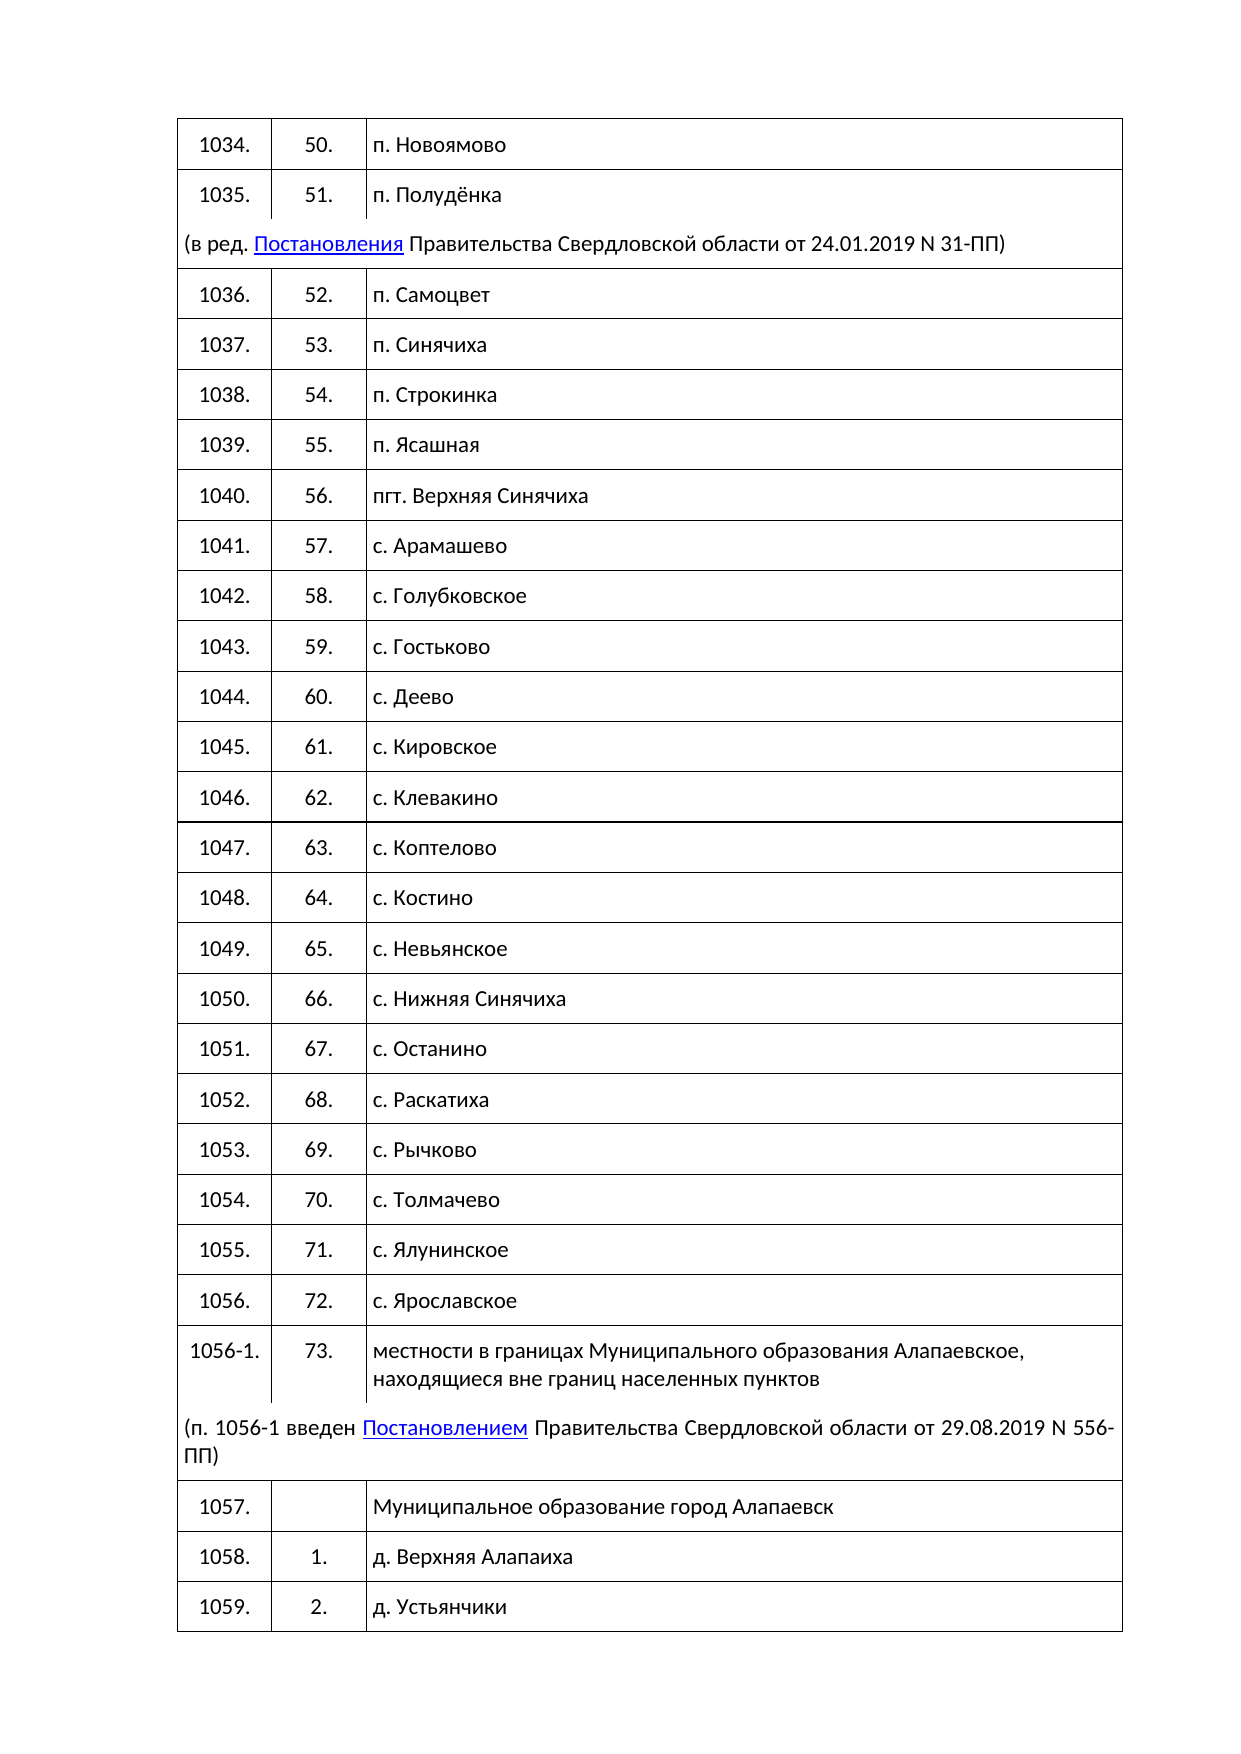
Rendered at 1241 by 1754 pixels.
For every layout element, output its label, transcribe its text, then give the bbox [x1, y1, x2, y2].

table_cell с. Невьянское [367, 923, 1122, 972]
table_cell с. Кировское [367, 722, 1122, 771]
table_cell Муниципальное образование город Алапаевск [367, 1481, 1122, 1531]
table_cell 1034. [178, 119, 271, 168]
table_cell 1050. [178, 974, 271, 1023]
table_cell 60. [272, 672, 366, 721]
table_cell 1038. [178, 370, 271, 419]
table_cell 56. [272, 470, 366, 519]
table_cell с. Гостьково [367, 621, 1122, 671]
table_cell п. Новоямово [367, 119, 1122, 168]
table_cell 59. [272, 621, 366, 671]
table_cell 1047. [178, 823, 271, 872]
table_cell 2. [272, 1582, 366, 1631]
table_cell 62. [272, 772, 366, 821]
table_cell 1056-1. [178, 1326, 271, 1403]
table_cell 50. [272, 119, 366, 168]
table_cell 1036. [178, 269, 271, 318]
table_cell 1049. [178, 923, 271, 972]
table_cell п. Синячиха [367, 319, 1122, 369]
table_cell д. Устьянчики [367, 1582, 1122, 1631]
table_cell 1043. [178, 621, 271, 671]
table_cell п. Строкинка [367, 370, 1122, 419]
table_cell 66. [272, 974, 366, 1023]
table_cell п. Полудёнка [367, 170, 1122, 219]
table_cell 1051. [178, 1024, 271, 1073]
table_cell с. Раскатиха [367, 1074, 1122, 1123]
table_cell 67. [272, 1024, 366, 1073]
table_cell 70. [272, 1175, 366, 1224]
table_cell 1045. [178, 722, 271, 771]
table_cell 1040. [178, 470, 271, 519]
table_cell 58. [272, 571, 366, 620]
table_cell 1054. [178, 1175, 271, 1224]
table_cell 69. [272, 1124, 366, 1174]
table_cell 1055. [178, 1225, 271, 1274]
table_cell 55. [272, 420, 366, 469]
table_cell пгт. Верхняя Синячиха [367, 470, 1122, 519]
table_cell с. Костино [367, 873, 1122, 922]
table_cell д. Верхняя Алапаиха [367, 1532, 1122, 1581]
table_cell 1058. [178, 1532, 271, 1581]
table_cell с. Голубковское [367, 571, 1122, 620]
table_cell 1048. [178, 873, 271, 922]
table_cell 51. [272, 170, 366, 219]
table_cell с. Коптелово [367, 823, 1122, 872]
table_cell 1052. [178, 1074, 271, 1123]
table_cell 1035. [178, 170, 271, 219]
table_cell 1059. [178, 1582, 271, 1631]
table_cell 1041. [178, 521, 271, 570]
table_cell 61. [272, 722, 366, 771]
table_cell с. Останино [367, 1024, 1122, 1073]
table_cell [272, 1481, 366, 1531]
table_cell 52. [272, 269, 366, 318]
table_cell 65. [272, 923, 366, 972]
table_cell с. Нижняя Синячиха [367, 974, 1122, 1023]
table_cell 53. [272, 319, 366, 369]
table_cell 1046. [178, 772, 271, 821]
table_cell с. Деево [367, 672, 1122, 721]
table_cell 1. [272, 1532, 366, 1581]
table_cell 64. [272, 873, 366, 922]
table_cell 72. [272, 1275, 366, 1324]
table_cell (в ред. Постановления Правительства Свердловской области от 24.01.2019 N 31-ПП) [178, 219, 1122, 268]
table_cell с. Рычково [367, 1124, 1122, 1174]
table_cell 54. [272, 370, 366, 419]
table_cell с. Клевакино [367, 772, 1122, 821]
table_cell (п. 1056-1 введен Постановлением Правительства Свердловской области от 29.08.2019 N 556-ПП) [178, 1403, 1122, 1480]
table_cell 73. [272, 1326, 366, 1403]
table_cell с. Ялунинское [367, 1225, 1122, 1274]
table_cell 1042. [178, 571, 271, 620]
table_cell 1037. [178, 319, 271, 369]
table_cell п. Самоцвет [367, 269, 1122, 318]
table_cell 1057. [178, 1481, 271, 1531]
table_cell п. Ясашная [367, 420, 1122, 469]
table_cell с. Арамашево [367, 521, 1122, 570]
table_cell 63. [272, 823, 366, 872]
table_cell с. Ярославское [367, 1275, 1122, 1324]
table_cell 57. [272, 521, 366, 570]
table_cell 1039. [178, 420, 271, 469]
table_cell 68. [272, 1074, 366, 1123]
table_cell с. Толмачево [367, 1175, 1122, 1224]
table_cell местности в границах Муниципального образования Алапаевское, находящиеся вне границ населенных пунктов [367, 1326, 1122, 1403]
table_cell 1053. [178, 1124, 271, 1174]
table_cell 71. [272, 1225, 366, 1274]
table_cell 1056. [178, 1275, 271, 1324]
table_cell 1044. [178, 672, 271, 721]
